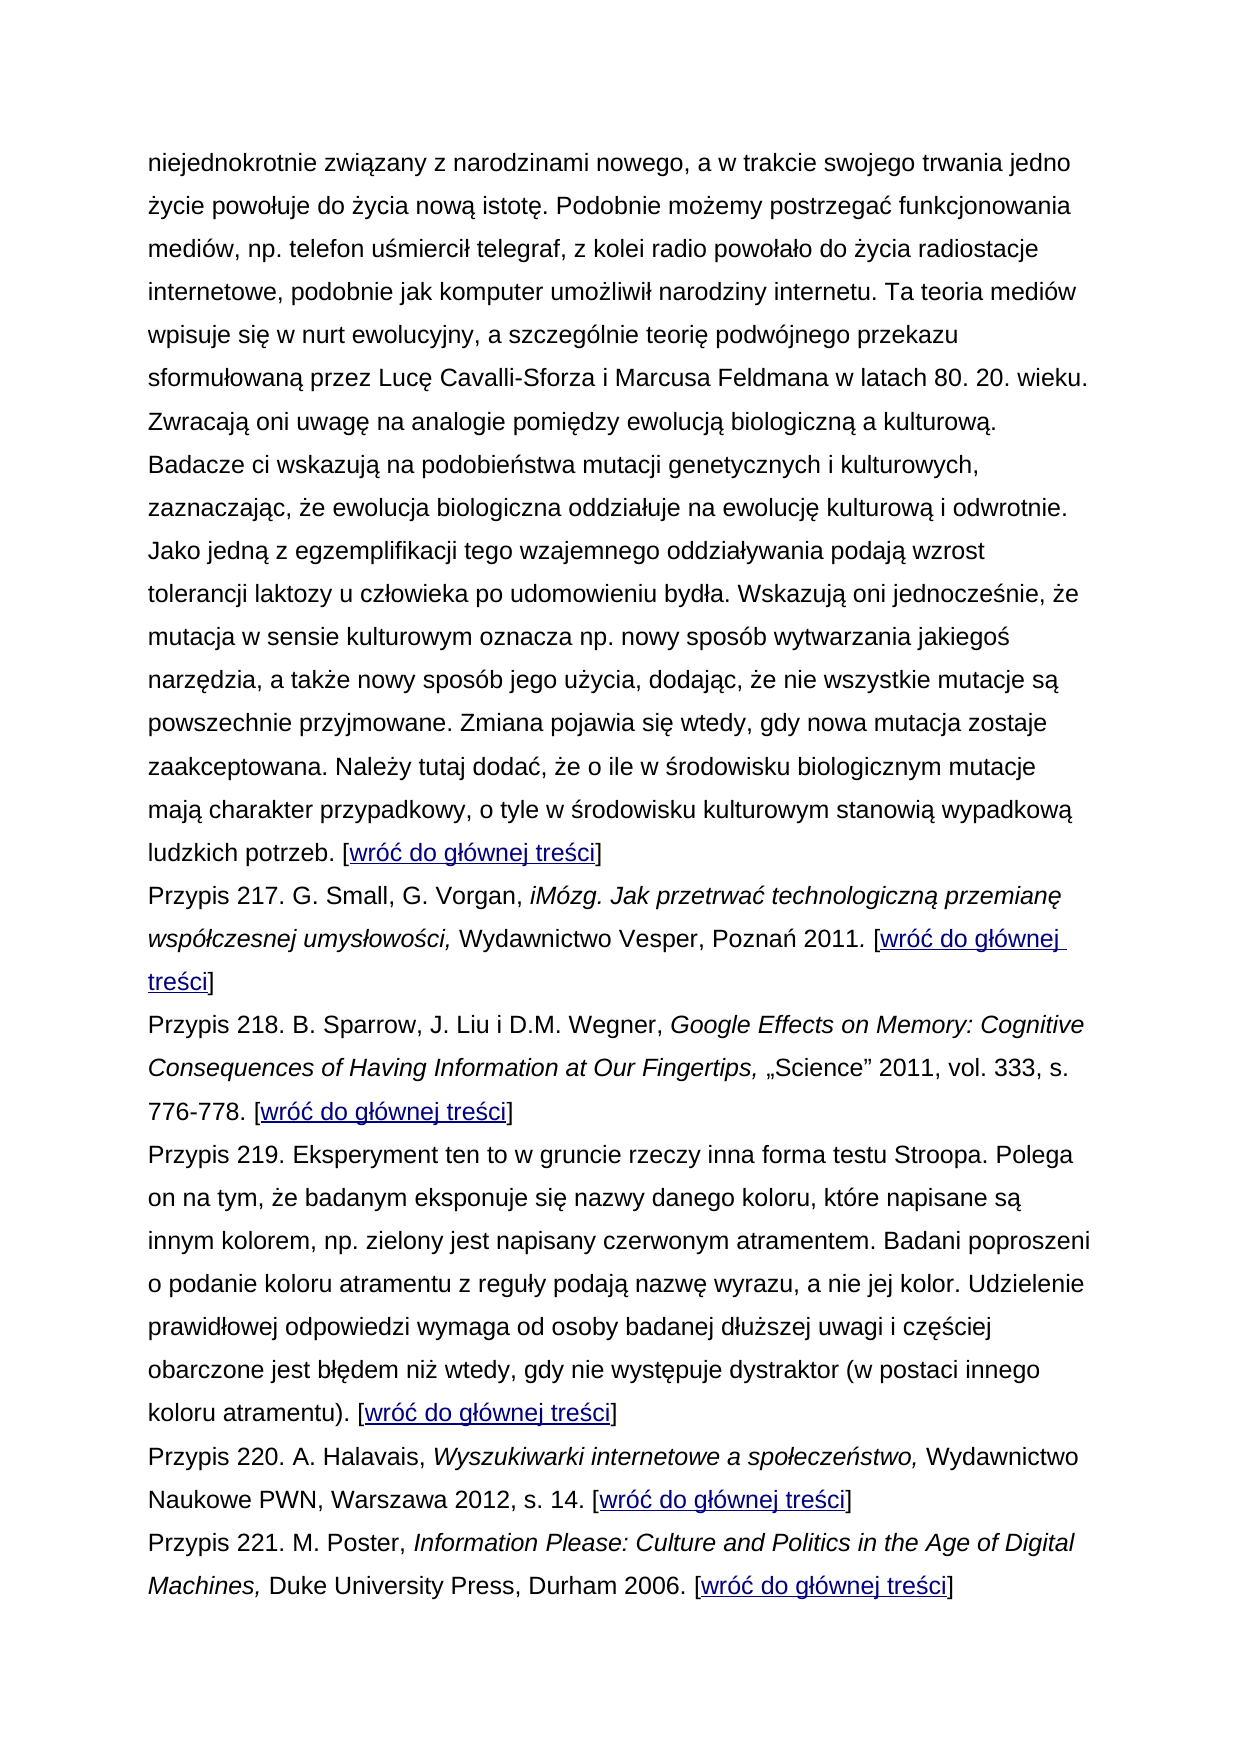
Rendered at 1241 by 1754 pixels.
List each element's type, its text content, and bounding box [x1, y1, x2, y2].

text Przypis 217. G. Small, G. Vorgan, iMózg. Jak przetrwać technologiczną przemianę współczesnej umysłowości, Wydawnictwo Vesper, Poznań 2011. [wróć do głównej treści] [148, 881, 1092, 996]
text Przypis 218. B. Sparrow, J. Liu i D.M. Wegner, Google Effects on Memory: Cognitive Consequences of Having Information at Our Fingertips, „Science” 2011, vol. 333, s. 776-778. [wróć do głównej treści] [148, 1010, 1092, 1125]
text Przypis 219. Eksperyment ten to w gruncie rzeczy inna forma testu Stroopa. Polega on na tym, że badanym eksponuje się nazwy danego koloru, które napisane są innym kolorem, np. zielony jest napisany czerwonym atramentem. Badani poproszeni o podanie koloru atramentu z reguły podają nazwę wyrazu, a nie jej kolor. Udzielenie prawidłowej odpowiedzi wymaga od osoby badanej dłuższej uwagi i częściej obarczone jest błędem niż wtedy, gdy nie występuje dystraktor (w postaci innego koloru atramentu). [wróć do głównej treści] [148, 1139, 1092, 1427]
text niejednokrotnie związany z narodzinami nowego, a w trakcie swojego trwania jedno życie powołuje do życia nową istotę. Podobnie możemy postrzegać funkcjonowania mediów, np. telefon uśmiercił telegraf, z kolei radio powołało do życia radiostacje internetowe, podobnie jak komputer umożliwił narodziny internetu. Ta teoria mediów wpisuje się w nurt ewolucyjny, a szczególnie teorię podwójnego przekazu sformułowaną przez Lucę Cavalli-Sforza i Marcusa Feldmana w latach 80. 20. wieku. Zwracają oni uwagę na analogie pomiędzy ewolucją biologiczną a kulturową. Badacze ci wskazują na podobieństwa mutacji genetycznych i kulturowych, zaznaczając, że ewolucja biologiczna oddziałuje na ewolucję kulturową i odwrotnie. Jako jedną z egzemplifikacji tego wzajemnego oddziaływania podają wzrost tolerancji laktozy u człowieka po udomowieniu bydła. Wskazują oni jednocześnie, że mutacja w sensie kulturowym oznacza np. nowy sposób wytwarzania jakiegoś narzędzia, a także nowy sposób jego użycia, dodając, że nie wszystkie mutacje są powszechnie przyjmowane. Zmiana pojawia się wtedy, gdy nowa mutacja zostaje zaakceptowana. Należy tutaj dodać, że o ile w środowisku biologicznym mutacje mają charakter przypadkowy, o tyle w środowisku kulturowym stanowią wypadkową ludzkich potrzeb. [wróć do głównej treści] [148, 148, 1092, 866]
text Przypis 220. A. Halavais, Wyszukiwarki internetowe a społeczeństwo, Wydawnictwo Naukowe PWN, Warszawa 2012, s. 14. [wróć do głównej treści] [148, 1441, 1092, 1513]
text Przypis 221. M. Poster, Information Please: Culture and Politics in the Age of Digital Machines, Duke University Press, Durham 2006. [wróć do głównej treści] [148, 1528, 1092, 1599]
